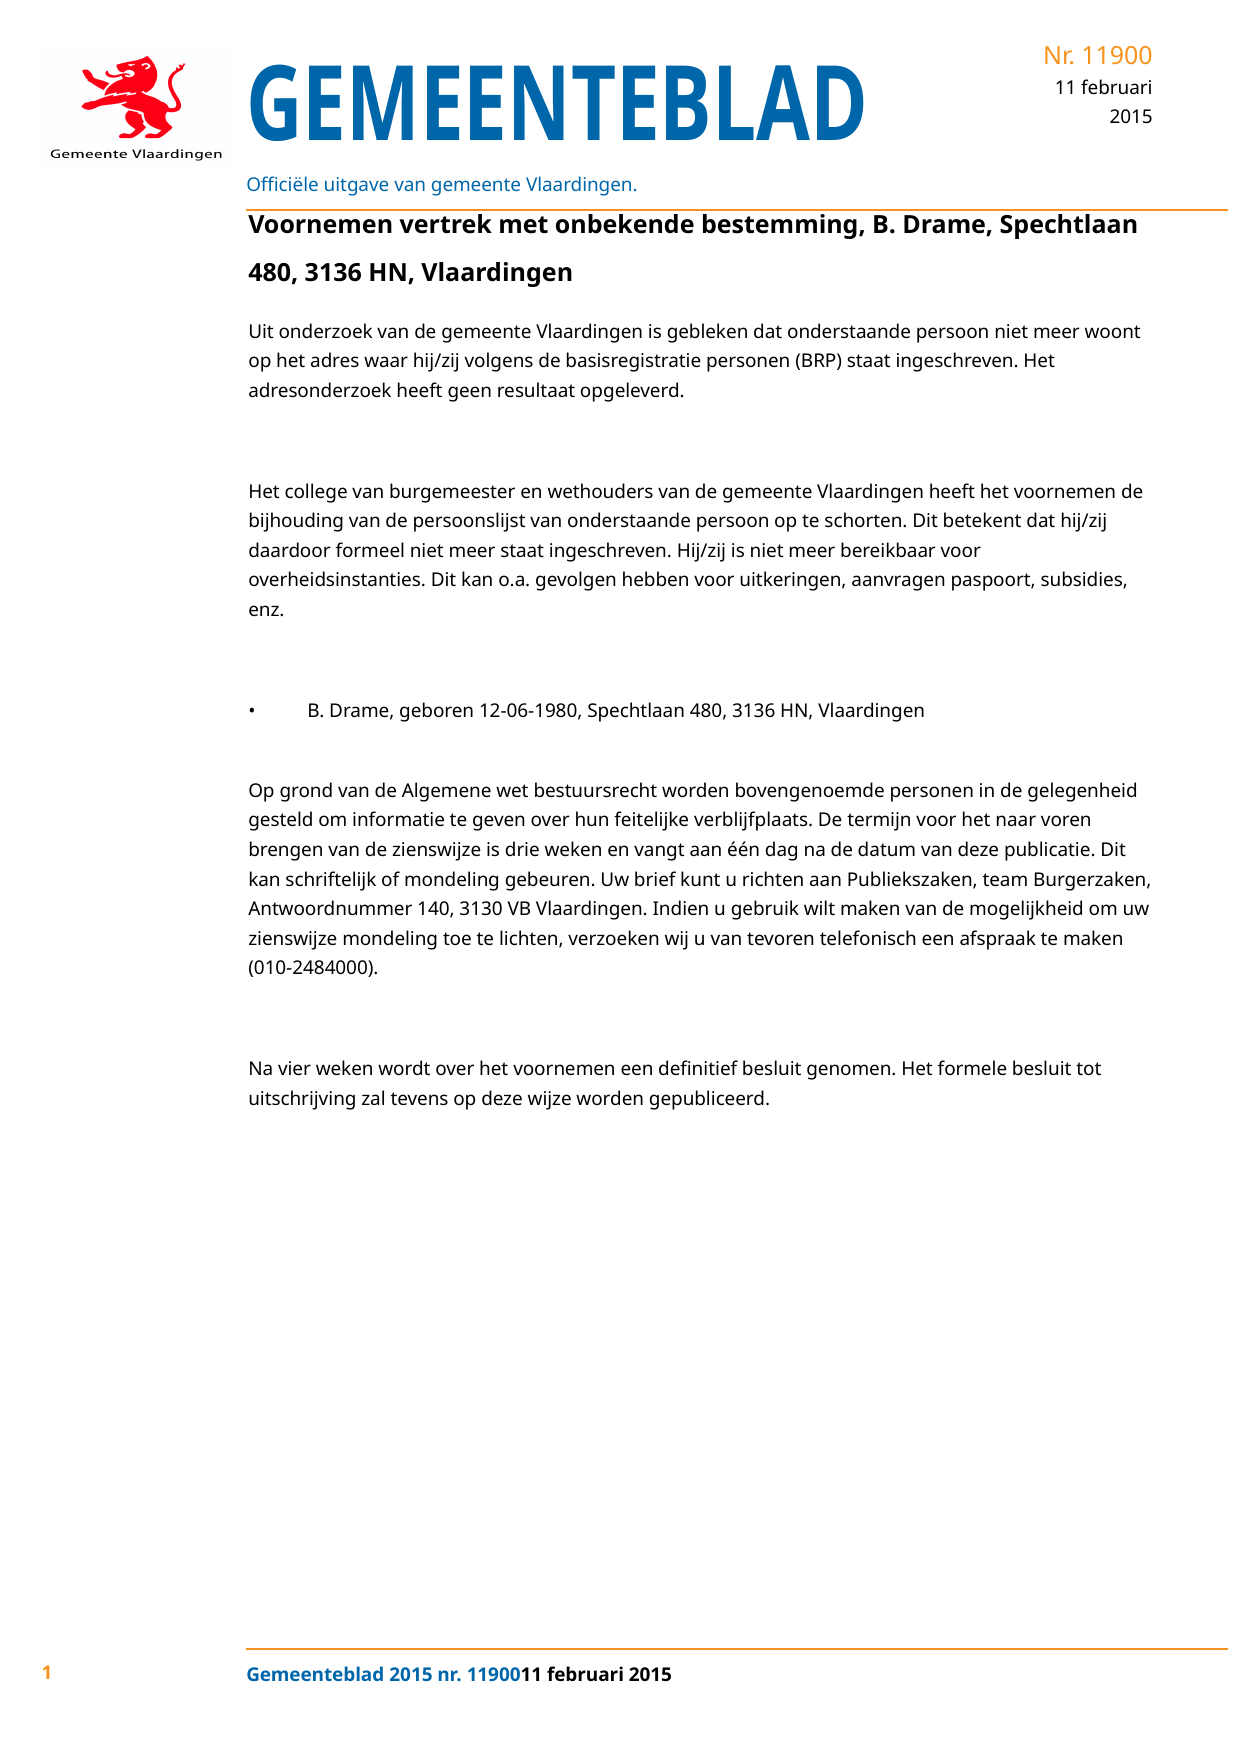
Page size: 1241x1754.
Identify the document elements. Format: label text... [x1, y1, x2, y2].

text Uit onderzoek van de gemeente Vlaardingen is gebleken dat onderstaande persoon niet meer woont op het adres waar hij/zij volgens de basisregistratie personen (BRP) staat ingeschreven. Het adresonderzoek heeft geen resultaat opgeleverd. [248, 318, 1152, 403]
text Op grond van de Algemene wet bestuursrecht worden bovengenoemde personen in de gelegenheid gesteld om informatie te geven over hun feitelijke verblijfplaats. De termijn voor het naar voren brengen van de zienswijze is drie weken en vangt aan één dag na de datum van deze publicatie. Dit kan schriftelijk of mondeling gebeuren. Uw brief kunt u richten aan Publiekszaken, team Burgerzaken, Antwoordnummer 140, 3130 VB Vlaardingen. Indien u gebruik wilt maken van de mogelijkheid om uw zienswijze mondeling toe te lichten, verzoeken wij u van tevoren telefonisch een afspraak te maken (010-2484000). [248, 777, 1152, 980]
list B. Drame, geboren 12-06-1980, Spechtlaan 480, 3136 HN, Vlaardingen [248, 697, 1152, 723]
text Voornemen vertrek met onbekende bestemming, B. Drame, Spechtlaan 480, 3136 HN, Vlaardingen [248, 211, 1152, 288]
text Na vier weken wordt over het voornemen een definitief besluit genomen. Het formele besluit tot uitschrijving zal tevens op deze wijze worden gepubliceerd. [248, 1055, 1152, 1111]
picture [41, 47, 231, 172]
text Het college van burgemeester en wethouders van de gemeente Vlaardingen heeft het voornemen de bijhouding van de persoonslijst van onderstaande persoon op te schorten. Dit betekent dat hij/zij daardoor formeel niet meer staat ingeschreven. Hij/zij is niet meer bereikbaar voor overheidsinstanties. Dit kan o.a. gevolgen hebben voor uitkeringen, aanvragen paspoort, subsidies, enz. [248, 478, 1152, 622]
